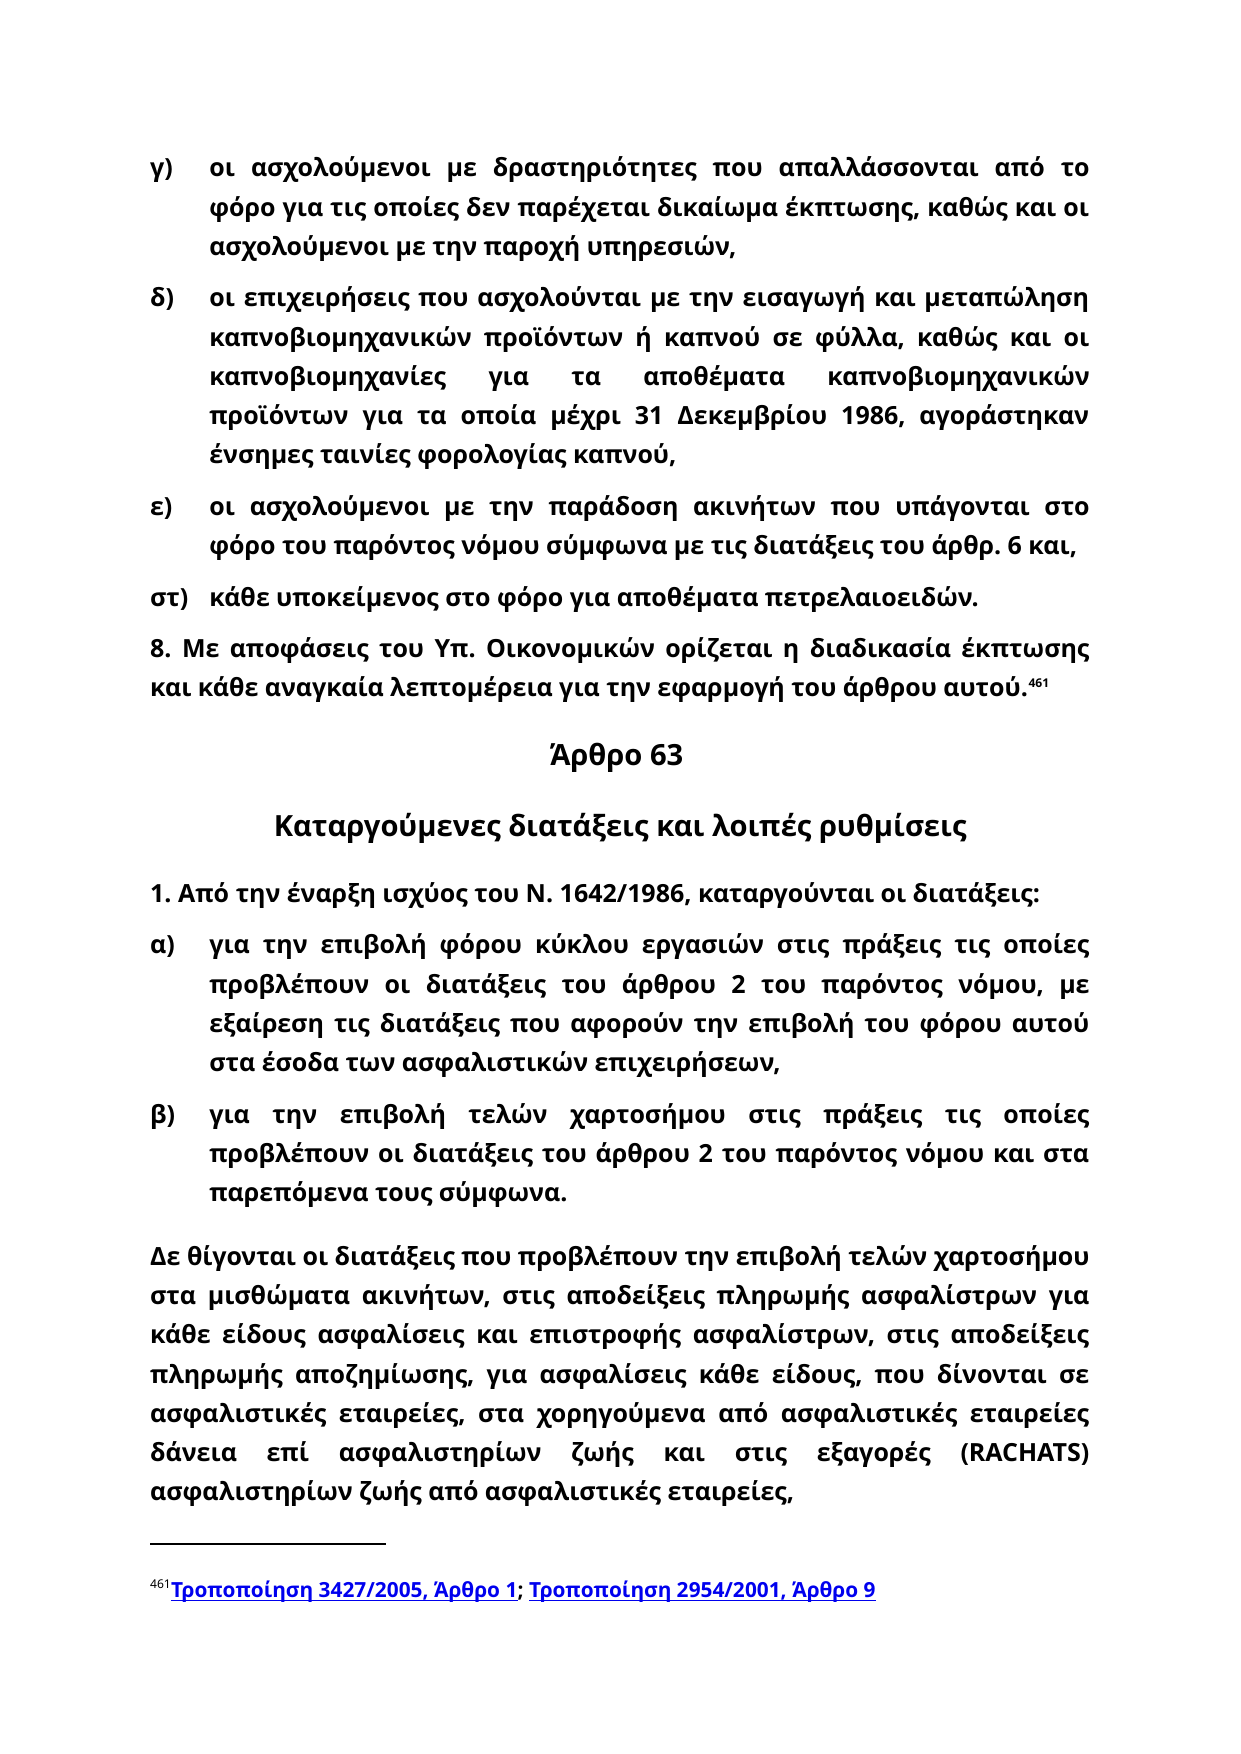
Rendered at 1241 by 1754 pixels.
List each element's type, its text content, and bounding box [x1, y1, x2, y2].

list α) για την επιβολή φόρου κύκλου εργασιών στις πράξεις τις οποίες προβλέπουν οι διατάξεις του άρθρου 2 του παρόντος νόμου, με εξαίρεση τις διατάξεις που αφορούν την επιβολή του φόρου αυτού στα έσοδα των ασφαλιστικών επιχειρήσεων, [150, 927, 1090, 1079]
list δ) οι επιχειρήσεις που ασχολούνται με την εισαγωγή και μεταπώληση καπνοβιομηχανικών προϊόντων ή καπνού σε φύλλα, καθώς και οι καπνοβιομηχανίες για τα αποθέματα καπνοβιομηχανικών προϊόντων για τα οποία μέχρι 31 Δεκεμβρίου 1986, αγοράστηκαν ένσημες ταινίες φορολογίας καπνού, [150, 280, 1090, 471]
text Τροποποίηση 3427/2005, Άρθρο 1; Τροποποίηση 2954/2001, Άρθρο 9 [150, 1576, 1090, 1604]
text 1. Από την έναρξη ισχύος του Ν. 1642/1986, καταργούνται οι διατάξεις: [150, 875, 1090, 909]
list στ) κάθε υποκείμενος στο φόρο για αποθέματα πετρελαιοειδών. [150, 579, 1090, 613]
list γ) οι ασχολούμενοι με δραστηριότητες που απαλλάσσονται από το φόρο για τις οποίες δεν παρέχεται δικαίωμα έκπτωσης, καθώς και οι ασχολούμενοι με την παροχή υπηρεσιών, [150, 150, 1090, 262]
text 8. Με αποφάσεις του Υπ. Οικονομικών ορίζεται η διαδικασία έκπτωσης και κάθε αναγκαία λεπτομέρεια για την εφαρμογή του άρθρου αυτού. [150, 631, 1090, 704]
subtitle Άρθρο 63 [150, 734, 1090, 774]
list β) για την επιβολή τελών χαρτοσήμου στις πράξεις τις οποίες προβλέπουν οι διατάξεις του άρθρου 2 του παρόντος νόμου και στα παρεπόμενα τους σύμφωνα. [150, 1096, 1090, 1209]
text Δε θίγονται οι διατάξεις που προβλέπουν την επιβολή τελών χαρτοσήμου στα μισθώματα ακινήτων, στις αποδείξεις πληρωμής ασφαλίστρων για κάθε είδους ασφαλίσεις και επιστροφής ασφαλίστρων, στις αποδείξεις πληρωμής αποζημίωσης, για ασφαλίσεις κάθε είδους, που δίνονται σε ασφαλιστικές εταιρείες, στα χορηγούμενα από ασφαλιστικές εταιρείες δάνεια επί ασφαλιστηρίων ζωής και στις εξαγορές (RACHATS) ασφαλιστηρίων ζωής από ασφαλιστικές εταιρείες, [150, 1239, 1090, 1508]
list ε) οι ασχολούμενοι με την παράδοση ακινήτων που υπάγονται στο φόρο του παρόντος νόμου σύμφωνα με τις διατάξεις του άρθρ. 6 και, [150, 488, 1090, 562]
subtitle Καταργούμενες διατάξεις και λοιπές ρυθμίσεις [150, 805, 1090, 844]
